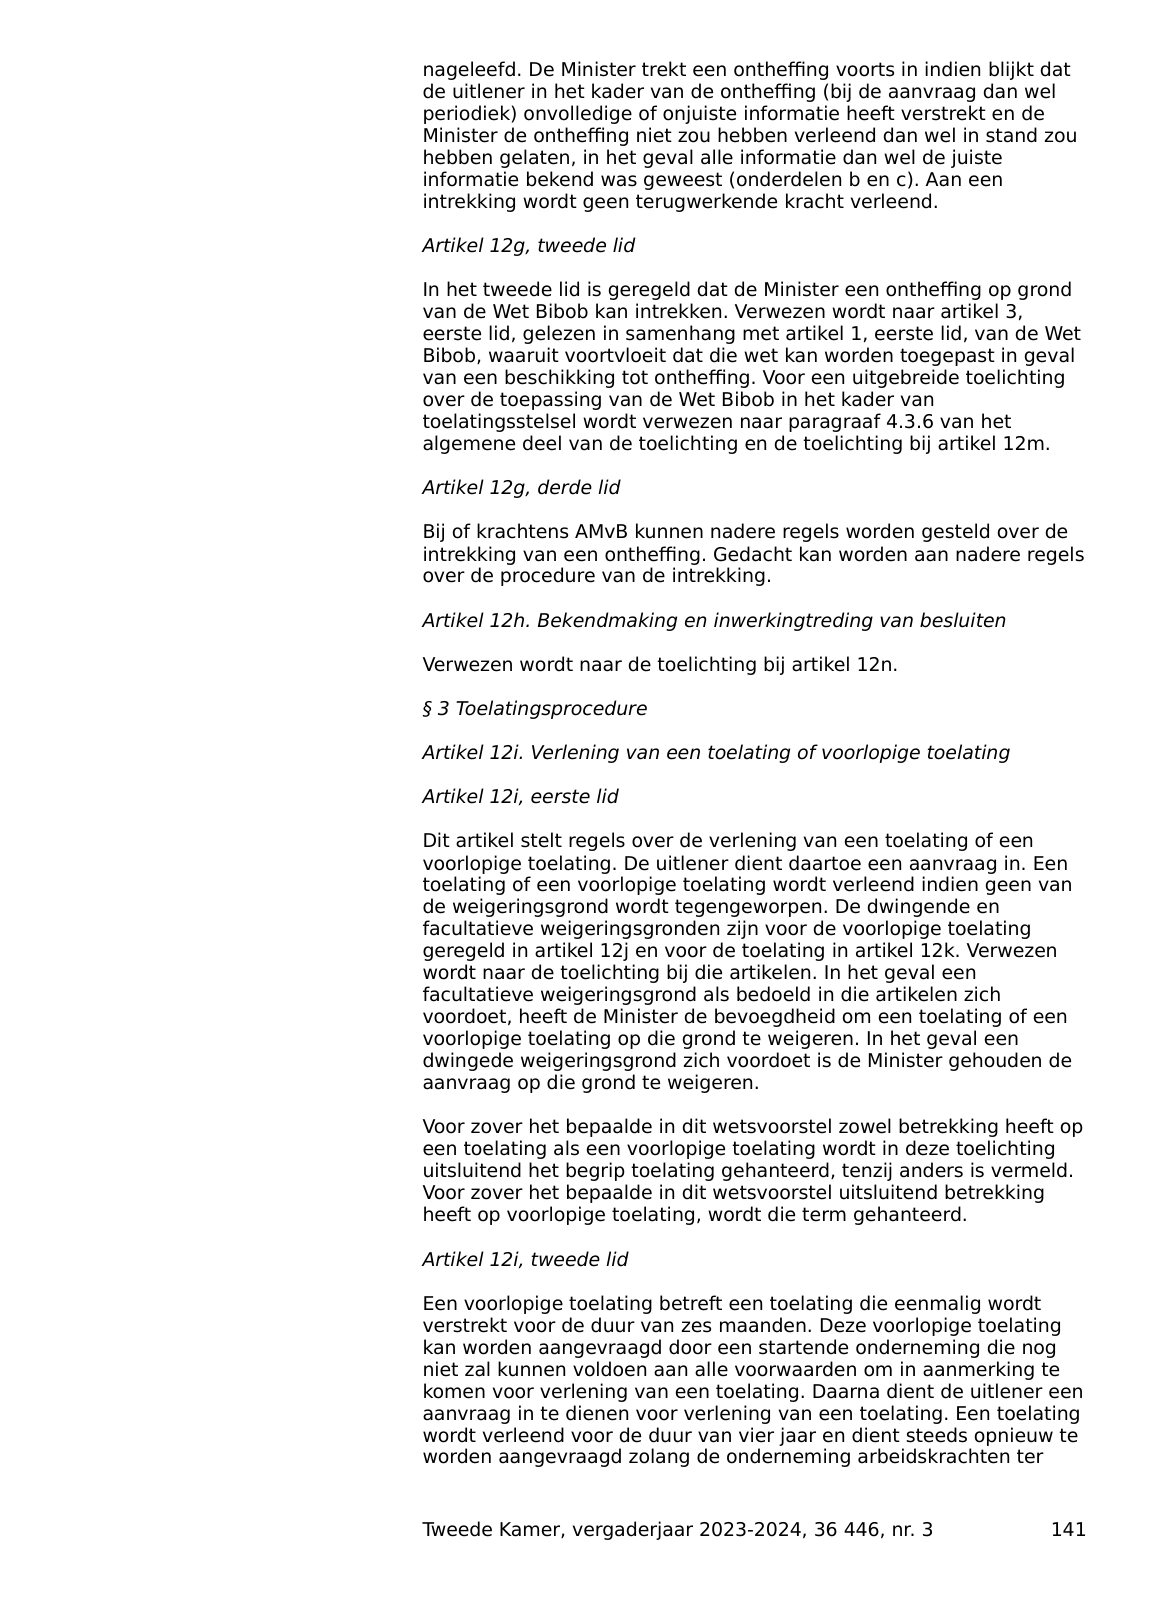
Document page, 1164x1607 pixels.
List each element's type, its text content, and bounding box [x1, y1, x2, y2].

text Voor zover het bepaalde in dit wetsvoorstel zowel betrekking heeft op een toelating als een voorlopige toelating wordt in deze toelichting uitsluitend het begrip toelating gehanteerd, tenzij anders is vermeld. Voor zover het bepaalde in dit wetsvoorstel uitsluitend betrekking heeft op voorlopige toelating, wordt die term gehanteerd. [422, 1116, 1087, 1226]
subtitle Artikel 12i. Verlening van een toelating of voorlopige toelating [422, 742, 1087, 764]
text nageleefd. De Minister trekt een ontheffing voorts in indien blijkt dat de uitlener in het kader van de ontheffing (bij de aanvraag dan wel periodiek) onvolledige of onjuiste informatie heeft verstrekt en de Minister de ontheffing niet zou hebben verleend dan wel in stand zou hebben gelaten, in het geval alle informatie dan wel de juiste informatie bekend was geweest (onderdelen b en c). Aan een intrekking wordt geen terugwerkende kracht verleend. [422, 59, 1087, 213]
text In het tweede lid is geregeld dat de Minister een ontheffing op grond van de Wet Bibob kan intrekken. Verwezen wordt naar artikel 3, eerste lid, gelezen in samenhang met artikel 1, eerste lid, van de Wet Bibob, waaruit voortvloeit dat die wet kan worden toegepast in geval van een beschikking tot ontheffing. Voor een uitgebreide toelichting over de toepassing van de Wet Bibob in het kader van toelatingsstelsel wordt verwezen naar paragraaf 4.3.6 van het algemene deel van de toelichting en de toelichting bij artikel 12m. [422, 279, 1087, 455]
text Een voorlopige toelating betreft een toelating die eenmalig wordt verstrekt voor de duur van zes maanden. Deze voorlopige toelating kan worden aangevraagd door een startende onderneming die nog niet zal kunnen voldoen aan alle voorwaarden om in aanmerking te komen voor verlening van een toelating. Daarna dient de uitlener een aanvraag in te dienen voor verlening van een toelating. Een toelating wordt verleend voor de duur van vier jaar en dient steeds opnieuw te worden aangevraagd zolang de onderneming arbeidskrachten ter [422, 1293, 1087, 1468]
text Verwezen wordt naar de toelichting bij artikel 12n. [422, 654, 1087, 676]
subtitle Artikel 12i, eerste lid [422, 786, 1087, 808]
text Bij of krachtens AMvB kunnen nadere regels worden gesteld over de intrekking van een ontheffing. Gedacht kan worden aan nadere regels over de procedure van de intrekking. [422, 521, 1087, 587]
subtitle Artikel 12i, tweede lid [422, 1248, 1087, 1270]
subtitle Artikel 12g, tweede lid [422, 235, 1087, 257]
subtitle § 3 Toelatingsprocedure [422, 698, 1087, 720]
subtitle Artikel 12g, derde lid [422, 477, 1087, 499]
subtitle Artikel 12h. Bekendmaking en inwerkingtreding van besluiten [422, 609, 1087, 632]
text Dit artikel stelt regels over de verlening van een toelating of een voorlopige toelating. De uitlener dient daartoe een aanvraag in. Een toelating of een voorlopige toelating wordt verleend indien geen van de weigeringsgrond wordt tegengeworpen. De dwingende en facultatieve weigeringsgronden zijn voor de voorlopige toelating geregeld in artikel 12j en voor de toelating in artikel 12k. Verwezen wordt naar de toelichting bij die artikelen. In het geval een facultatieve weigeringsgrond als bedoeld in die artikelen zich voordoet, heeft de Minister de bevoegdheid om een toelating of een voorlopige toelating op die grond te weigeren. In het geval een dwingede weigeringsgrond zich voordoet is de Minister gehouden de aanvraag op die grond te weigeren. [422, 830, 1087, 1094]
